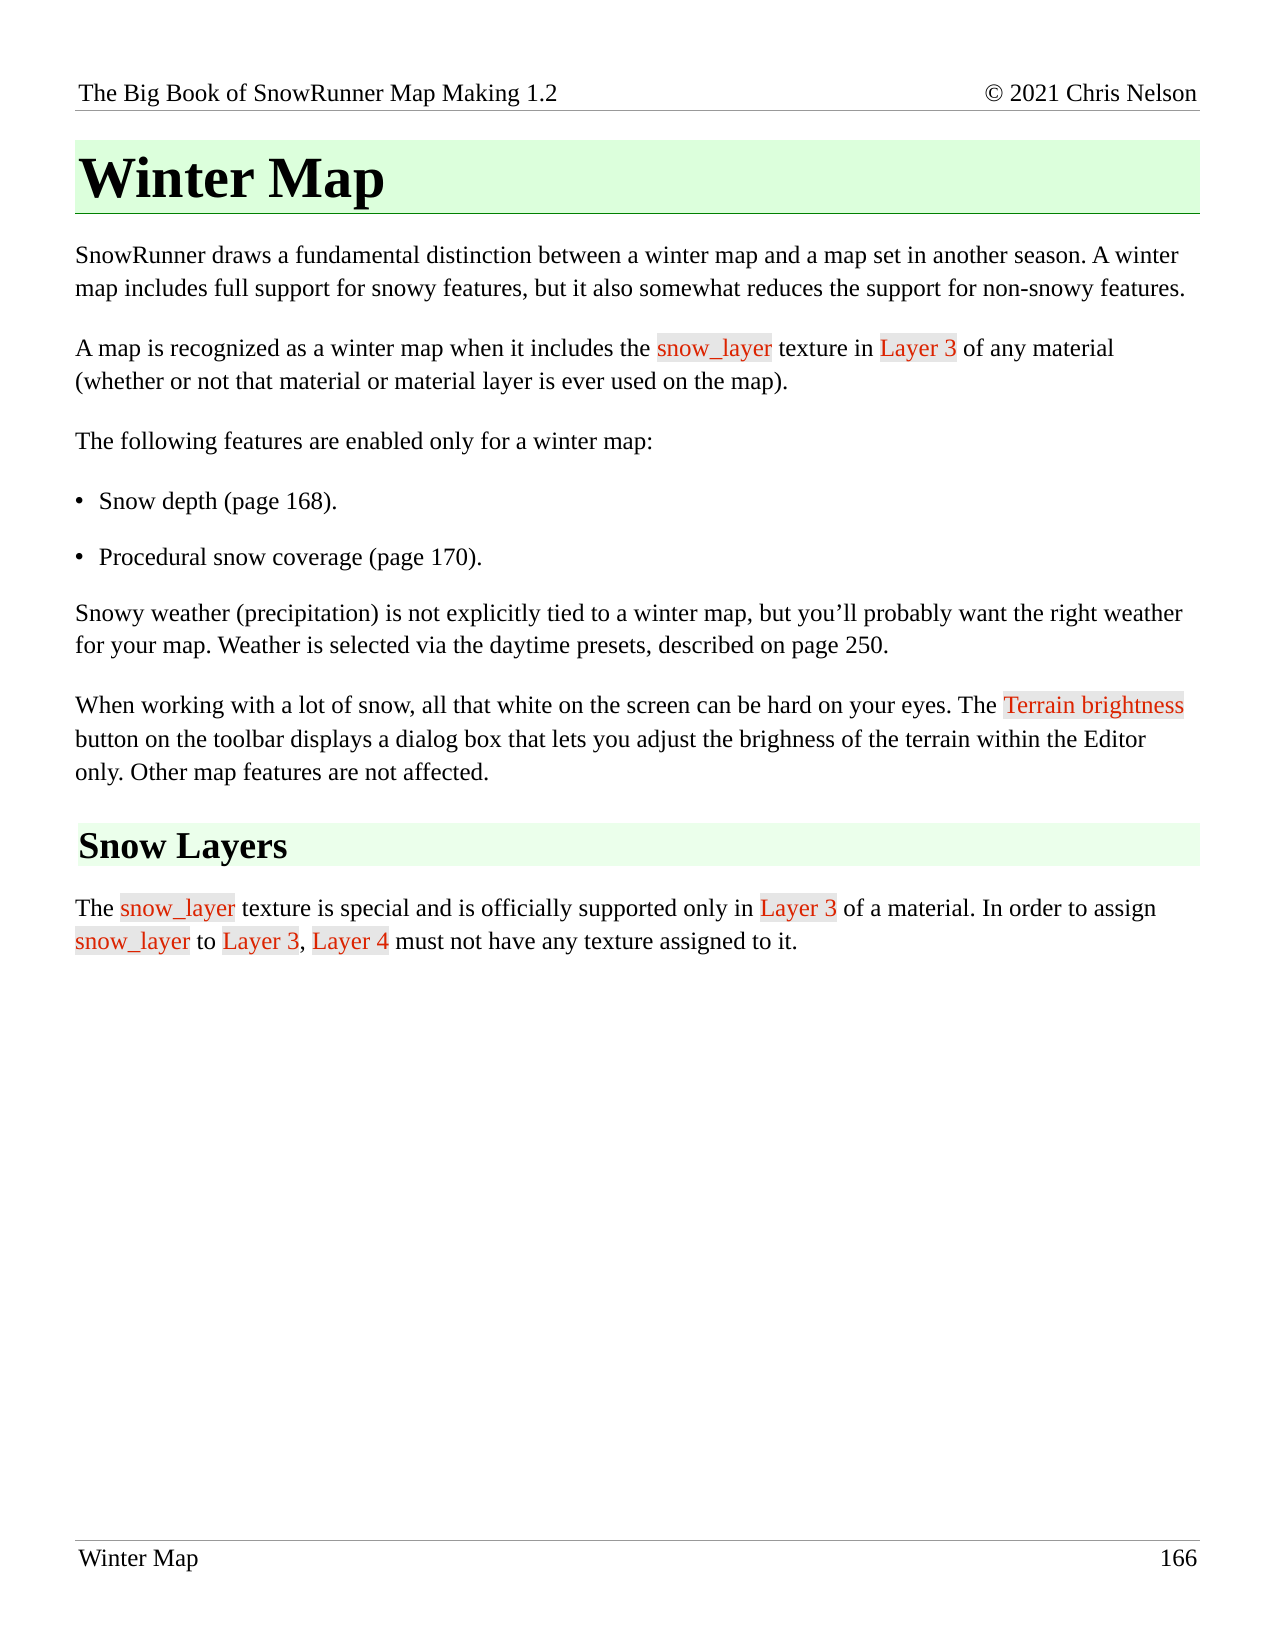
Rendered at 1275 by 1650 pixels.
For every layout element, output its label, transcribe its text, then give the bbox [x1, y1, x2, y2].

list Procedural snow coverage (page 170). [75, 542, 1200, 571]
text The following features are enabled only for a winter map: [75, 426, 1200, 455]
subtitle Winter Map [75, 140, 1200, 213]
text When working with a lot of snow, all that white on the screen can be hard on your eyes. The Terrain brightness button on the toolbar displays a dialog box that lets you adjust the brighness of the terrain within the Editor only. Other map features are not affected. [75, 691, 1200, 785]
list Snow depth (page 168). [75, 486, 1200, 515]
subtitle Snow Layers [78, 823, 1200, 866]
text A map is recognized as a winter map when it includes the snow_layer texture in Layer 3 of any material (whether or not that material or material layer is ever used on the map). [75, 333, 1200, 395]
text The snow_layer texture is special and is officially supported only in Layer 3 of a material. In order to assign snow_layer to Layer 3, Layer 4 must not have any texture assigned to it. [75, 893, 1200, 955]
text Snowy weather (precipitation) is not explicitly tied to a winter map, but you’ll probably want the right weather for your map. Weather is selected via the daytime presets, described on page 250. [75, 598, 1200, 659]
text SnowRunner draws a fundamental distinction between a winter map and a map set in another season. A winter map includes full support for snowy features, but it also somewhat reduces the support for non-snowy features. [75, 240, 1200, 302]
